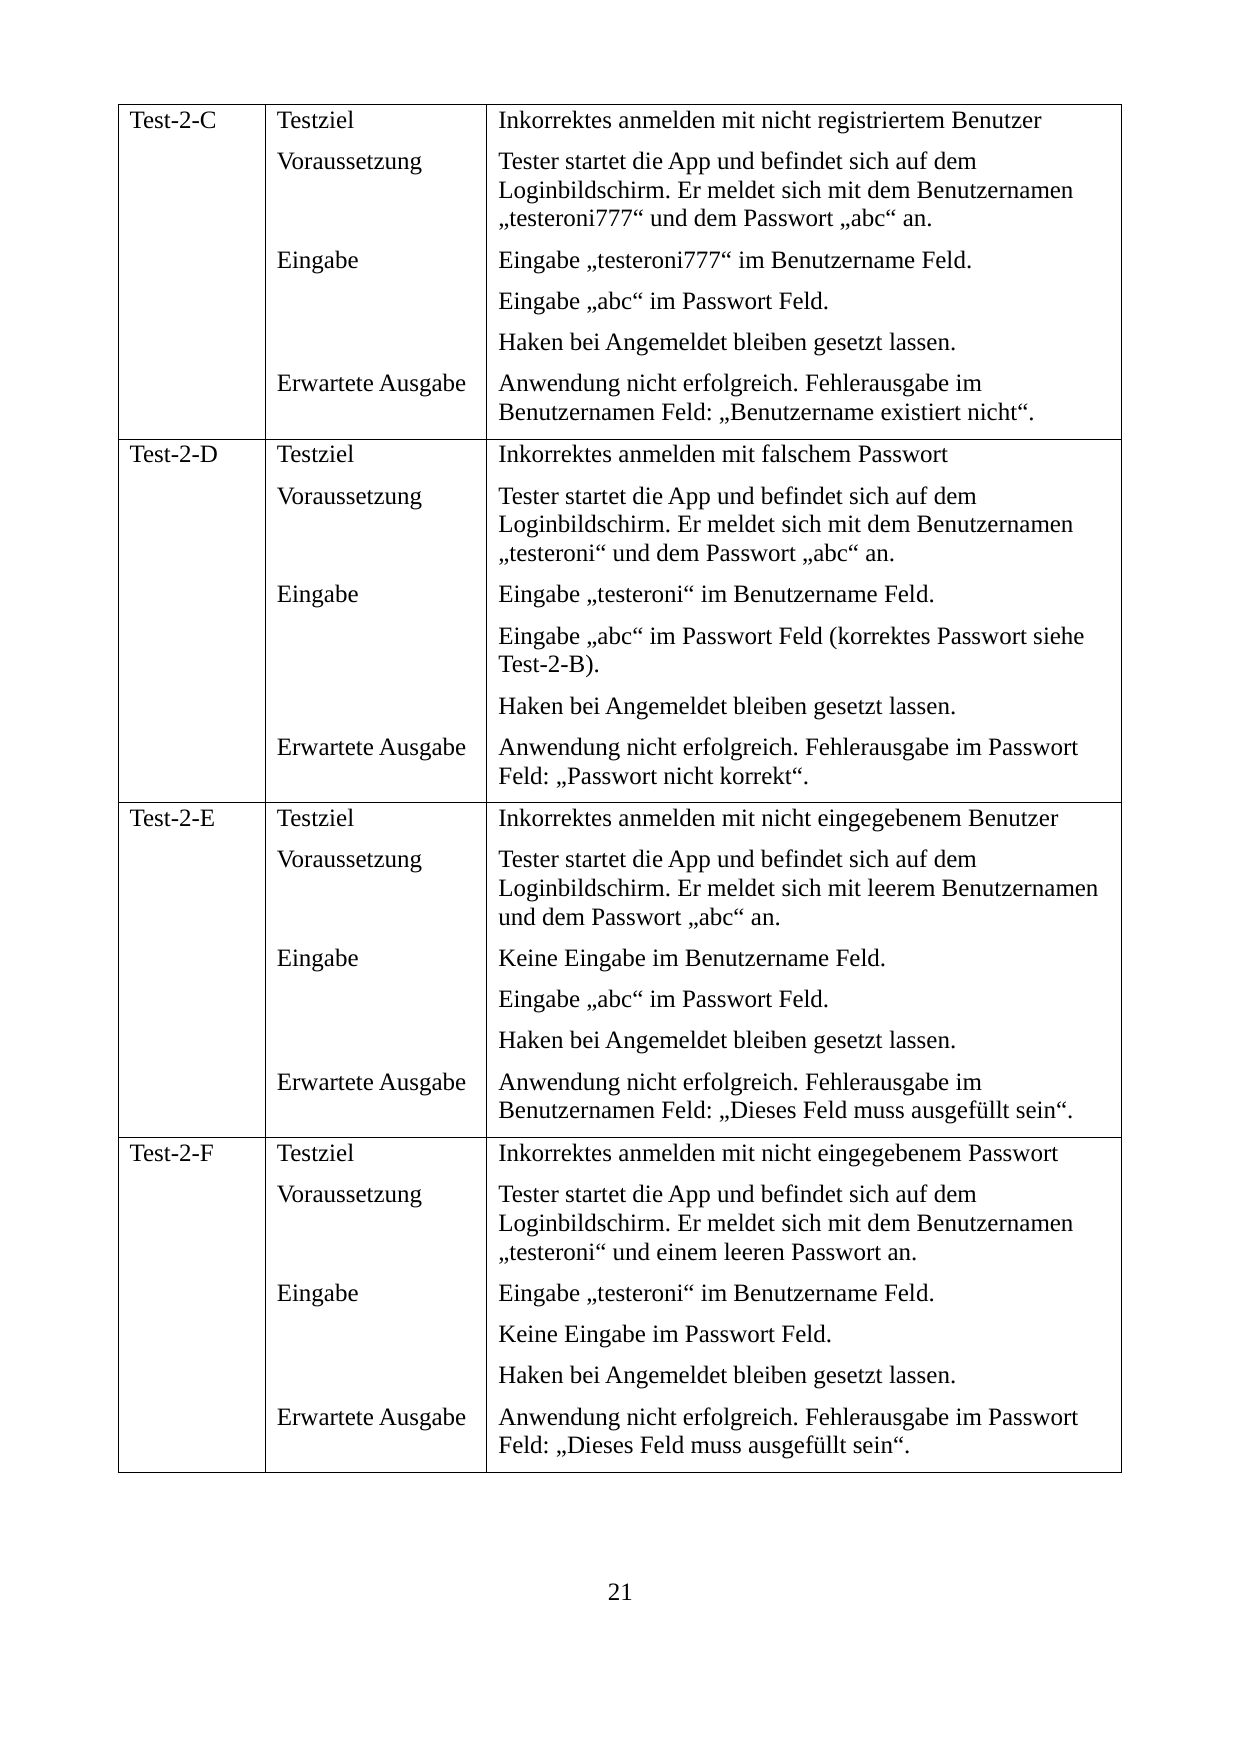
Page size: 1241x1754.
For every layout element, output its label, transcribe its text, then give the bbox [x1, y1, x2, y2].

table_cell Testziel [266, 440, 486, 481]
table_cell [119, 146, 265, 245]
table_cell Anwendung nicht erfolgreich. Fehlerausgabe im Benutzernamen Feld: „Benutzername existiert nicht“. [487, 369, 1121, 438]
table_cell [119, 1179, 265, 1278]
table_cell [119, 245, 265, 368]
table_cell Voraussetzung [266, 1179, 486, 1278]
table_cell Test-2-E [119, 803, 265, 844]
table_cell Eingabe [266, 580, 486, 732]
table_cell [119, 943, 265, 1067]
table_cell Keine Eingabe im Benutzername Feld. Eingabe „abc“ im Passwort Feld. Haken bei Angemeldet bleiben gesetzt lassen. [487, 943, 1121, 1067]
table_header Inkorrektes anmelden mit nicht registriertem Benutzer [487, 105, 1121, 146]
table_cell Voraussetzung [266, 481, 486, 579]
table_cell [119, 369, 265, 438]
table_cell [119, 580, 265, 732]
table_cell [119, 1278, 265, 1402]
table_cell Eingabe „testeroni“ im Benutzername Feld. Eingabe „abc“ im Passwort Feld (korrektes Passwort siehe Test-2-B). Haken bei Angemeldet bleiben gesetzt lassen. [487, 580, 1121, 732]
table_cell Inkorrektes anmelden mit falschem Passwort [487, 440, 1121, 481]
table_cell Test-2-F [119, 1138, 265, 1179]
table_cell Tester startet die App und befindet sich auf dem Loginbildschirm. Er meldet sich mit leerem Benutzernamen und dem Passwort „abc“ an. [487, 844, 1121, 943]
table_header Test-2-C [119, 105, 265, 146]
table_cell Tester startet die App und befindet sich auf dem Loginbildschirm. Er meldet sich mit dem Benutzernamen „testeroni“ und dem Passwort „abc“ an. [487, 481, 1121, 579]
table_cell [119, 481, 265, 579]
table_cell Eingabe [266, 245, 486, 368]
table_cell Erwartete Ausgabe [266, 732, 486, 802]
table_cell Anwendung nicht erfolgreich. Fehlerausgabe im Passwort Feld: „Passwort nicht korrekt“. [487, 732, 1121, 802]
table_cell [119, 844, 265, 943]
table_cell Tester startet die App und befindet sich auf dem Loginbildschirm. Er meldet sich mit dem Benutzernamen „testeroni“ und einem leeren Passwort an. [487, 1179, 1121, 1278]
table_cell Inkorrektes anmelden mit nicht eingegebenem Passwort [487, 1138, 1121, 1179]
table_cell Anwendung nicht erfolgreich. Fehlerausgabe im Passwort Feld: „Dieses Feld muss ausgefüllt sein“. [487, 1402, 1121, 1472]
table_cell Anwendung nicht erfolgreich. Fehlerausgabe im Benutzernamen Feld: „Dieses Feld muss ausgefüllt sein“. [487, 1067, 1121, 1137]
table_cell [119, 1067, 265, 1137]
table_cell Eingabe [266, 943, 486, 1067]
table_cell Eingabe „testeroni777“ im Benutzername Feld. Eingabe „abc“ im Passwort Feld. Haken bei Angemeldet bleiben gesetzt lassen. [487, 245, 1121, 368]
table_cell Eingabe [266, 1278, 486, 1402]
table_cell Tester startet die App und befindet sich auf dem Loginbildschirm. Er meldet sich mit dem Benutzernamen „testeroni777“ und dem Passwort „abc“ an. [487, 146, 1121, 245]
table_cell Testziel [266, 803, 486, 844]
table_cell Eingabe „testeroni“ im Benutzername Feld. Keine Eingabe im Passwort Feld. Haken bei Angemeldet bleiben gesetzt lassen. [487, 1278, 1121, 1402]
table_cell Erwartete Ausgabe [266, 1402, 486, 1472]
table_cell Testziel [266, 1138, 486, 1179]
table_cell [119, 732, 265, 802]
table_cell Voraussetzung [266, 146, 486, 245]
table_header Testziel [266, 105, 486, 146]
table_cell Erwartete Ausgabe [266, 369, 486, 438]
table_cell Inkorrektes anmelden mit nicht eingegebenem Benutzer [487, 803, 1121, 844]
table_cell Test-2-D [119, 440, 265, 481]
table_cell Voraussetzung [266, 844, 486, 943]
table_cell Erwartete Ausgabe [266, 1067, 486, 1137]
table_cell [119, 1402, 265, 1472]
